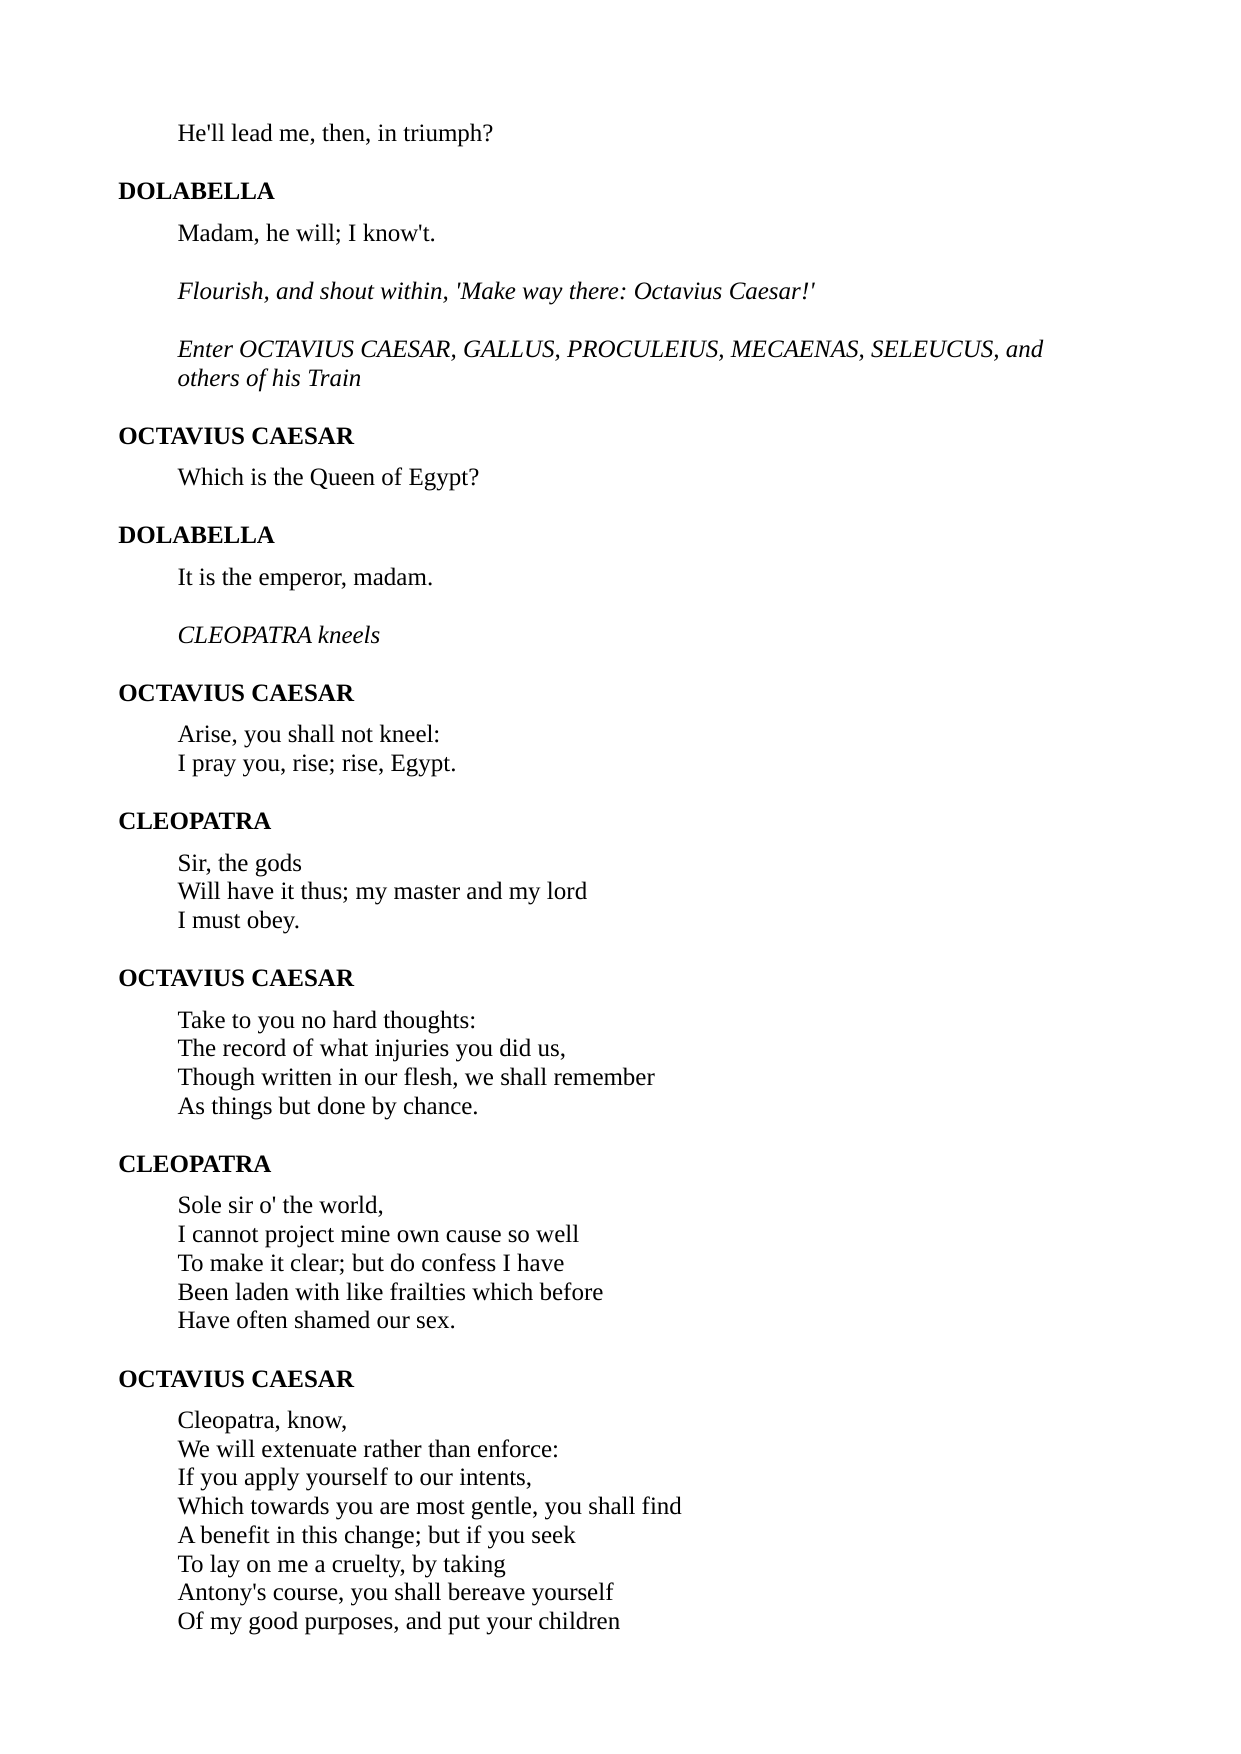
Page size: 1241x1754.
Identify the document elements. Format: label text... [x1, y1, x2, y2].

text It is the emperor, madam. [177, 562, 1063, 591]
text OCTAVIUS CAESAR [118, 1364, 1122, 1392]
text He'll lead me, then, in triumph? [177, 118, 1063, 147]
text OCTAVIUS CAESAR [118, 421, 1122, 450]
text Which is the Queen of Egypt? [177, 462, 1063, 491]
text OCTAVIUS CAESAR [118, 678, 1122, 707]
text Sir, the gods Will have it thus; my master and my lord I must obey. [177, 848, 1063, 934]
text Madam, he will; I know't. [177, 218, 1063, 246]
text CLEOPATRA kneels [177, 620, 1063, 649]
text DOLABELLA [118, 176, 1122, 205]
text Cleopatra, know, We will extenuate rather than enforce: If you apply yourself to our intents, Which towards you are most gentle, you shall find A benefit in this change; but if you seek To lay on me a cruelty, by taking Antony's course, you shall bereave yourself Of my good purposes, and put your children [177, 1405, 1063, 1635]
text Sole sir o' the world, I cannot project mine own cause so well To make it clear; but do confess I have Been laden with like frailties which before Have often shamed our sex. [177, 1190, 1063, 1334]
text Arise, you shall not kneel: I pray you, rise; rise, Egypt. [177, 719, 1063, 777]
text DOLABELLA [118, 521, 1122, 549]
text CLEOPATRA [118, 806, 1122, 835]
text Take to you no hard thoughts: The record of what injuries you did us, Though written in our flesh, we shall remember As things but done by chance. [177, 1005, 1063, 1120]
text Enter OCTAVIUS CAESAR, GALLUS, PROCULEIUS, MECAENAS, SELEUCUS, and others of his Train [177, 334, 1063, 392]
text Flourish, and shout within, 'Make way there: Octavius Caesar!' [177, 276, 1063, 304]
text CLEOPATRA [118, 1149, 1122, 1178]
text OCTAVIUS CAESAR [118, 963, 1122, 992]
